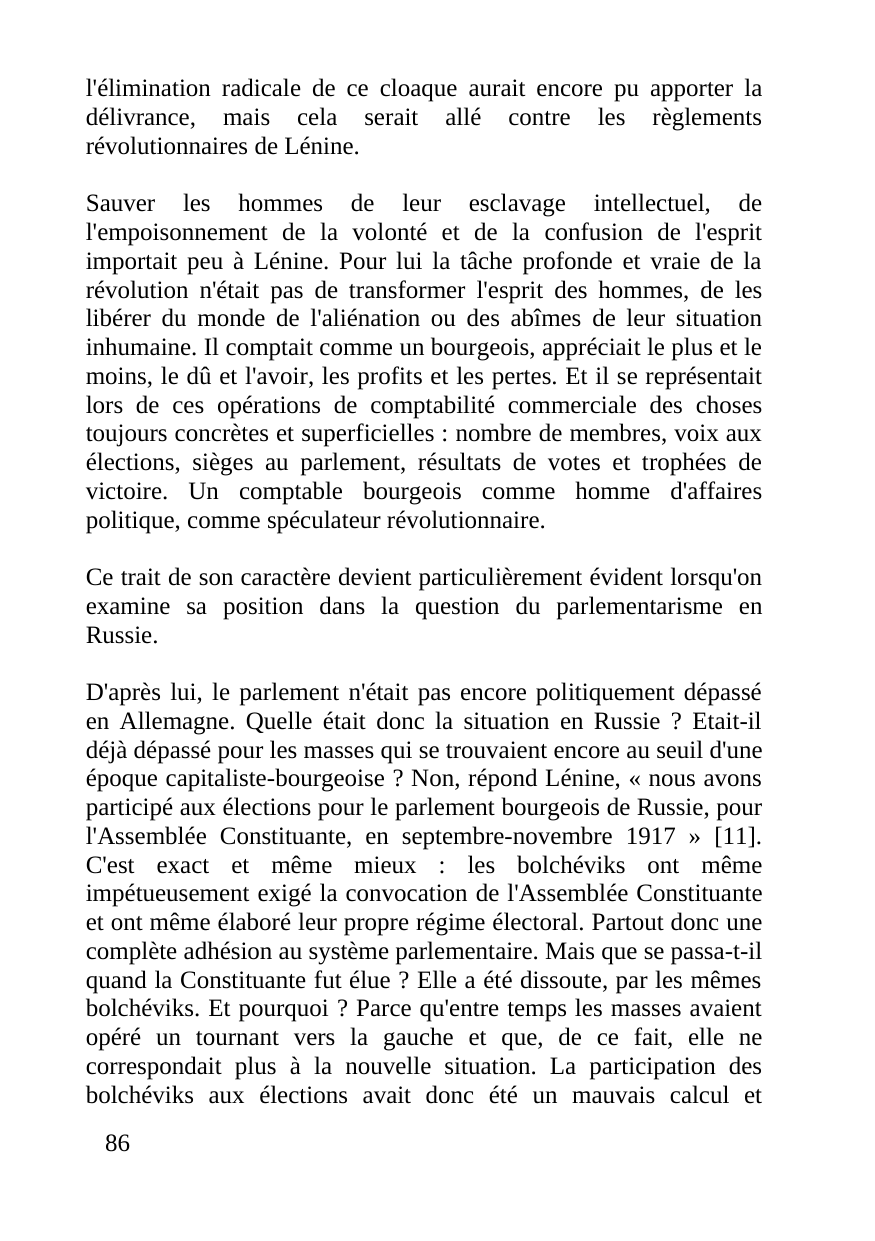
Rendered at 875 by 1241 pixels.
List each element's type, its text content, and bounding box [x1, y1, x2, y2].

text Ce trait de son caractère devient particulièrement évident lorsqu'on examine sa position dans la question du parlementarisme en Russie. [86, 562, 763, 648]
text Sauver les hommes de leur esclavage intellectuel, de l'empoisonnement de la volonté et de la confusion de l'esprit importait peu à Lénine. Pour lui la tâche profonde et vraie de la révolution n'était pas de transformer l'esprit des hommes, de les libérer du monde de l'aliénation ou des abîmes de leur situation inhumaine. Il comptait comme un bourgeois, appréciait le plus et le moins, le dû et l'avoir, les profits et les pertes. Et il se représentait lors de ces opérations de comptabilité commerciale des choses toujours concrètes et superficielles : nombre de membres, voix aux élections, sièges au parlement, résultats de votes et trophées de victoire. Un comptable bourgeois comme homme d'affaires politique, comme spéculateur révolutionnaire. [86, 188, 763, 533]
text l'élimination radicale de ce cloaque aurait encore pu apporter la délivrance, mais cela serait allé contre les règlements révolutionnaires de Lénine. [86, 73, 763, 160]
text D'après lui, le parlement n'était pas encore politiquement dépassé en Allemagne. Quelle était donc la situation en Russie ? Etait-il déjà dépassé pour les masses qui se trouvaient encore au seuil d'une époque capitaliste-bourgeoise ? Non, répond Lénine, « nous avons participé aux élections pour le parlement bourgeois de Russie, pour l'Assemblée Constituante, en septembre-novembre 1917 » [11]. C'est exact et même mieux : les bolchéviks ont même impétueusement exigé la convocation de l'Assemblée Constituante et ont même élaboré leur propre régime électoral. Partout donc une complète adhésion au système parlementaire. Mais que se passa-t-il quand la Constituante fut élue ? Elle a été dissoute, par les mêmes bolchéviks. Et pourquoi ? Parce qu'entre temps les masses avaient opéré un tournant vers la gauche et que, de ce fait, elle ne correspondait plus à la nouvelle situation. La participation des bolchéviks aux élections avait donc été un mauvais calcul et [86, 677, 763, 1108]
